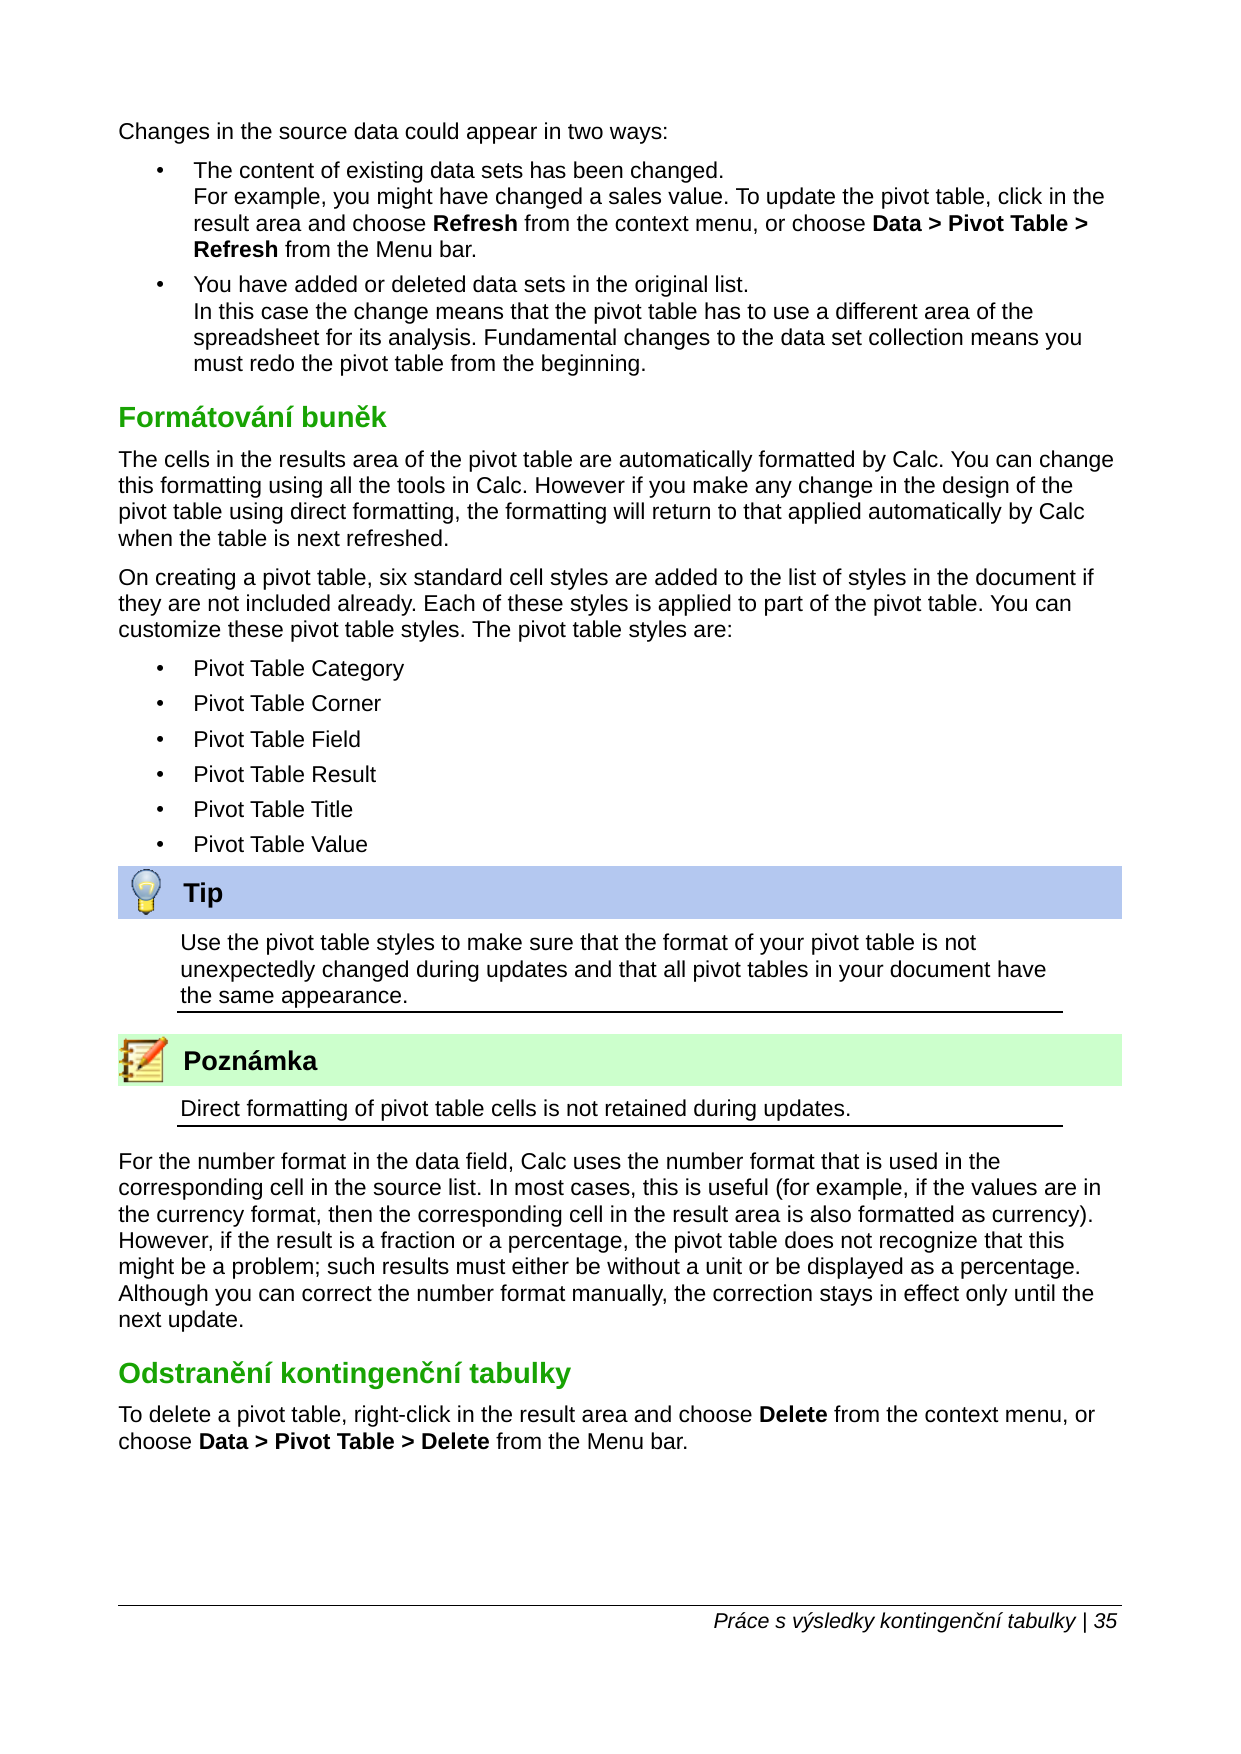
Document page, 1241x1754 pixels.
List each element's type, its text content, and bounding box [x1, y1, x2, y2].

subtitle Odstranění kontingenční tabulky [118, 1356, 1122, 1389]
picture [119, 1035, 170, 1086]
text To delete a pivot table, right-click in the result area and choose Delete from the context menu, or choose Data > Pivot Table > Delete from the Menu bar. [118, 1401, 1122, 1454]
text The cells in the results area of the pivot table are automatically formatted by Calc. You can change this formatting using all the tools in Calc. However if you make any change in the design of the pivot table using direct formatting, the formatting will return to that applied automatically by Calc when the table is next refreshed. [118, 446, 1122, 551]
list Changes in the source data could appear in two ways: [118, 118, 1122, 144]
text For the number format in the data field, Calc uses the number format that is used in the corresponding cell in the source list. In most cases, this is useful (for example, if the values are in the currency format, then the corresponding cell in the result area is also formatted as currency). However, if the result is a fraction or a percentage, the pivot table does not recognize that this might be a problem; such results must either be without a unit or be displayed as a percentage. Although you can correct the number format manually, the correction stays in effect only until the next update. [118, 1148, 1122, 1332]
list Pivot Table Corner [156, 690, 1122, 717]
list Pivot Table Field [156, 726, 1122, 752]
list Pivot Table Value [156, 831, 1122, 857]
text Use the pivot table styles to make sure that the format of your pivot table is not unexpectedly changed during updates and that all pivot tables in your document have the same appearance. [177, 926, 1063, 1011]
list The content of existing data sets has been changed. For example, you might have changed a sales value. To update the pivot table, click in the result area and choose Refresh from the context menu, or choose Data > Pivot Table > Refresh from the Menu bar. [156, 157, 1122, 262]
subtitle Formátování buněk [118, 400, 1122, 434]
subtitle Tip [118, 866, 1122, 919]
list Pivot Table Title [156, 796, 1122, 822]
list You have added or deleted data sets in the original list. In this case the change means that the pivot table has to use a different area of the spreadsheet for its analysis. Fundamental changes to the data set collection means you must redo the pivot table from the beginning. [156, 271, 1122, 377]
list Pivot Table Result [156, 761, 1122, 787]
picture [119, 867, 170, 918]
list Pivot Table Category [156, 655, 1122, 681]
text On creating a pivot table, six standard cell styles are added to the list of styles in the document if they are not included already. Each of these styles is applied to part of the pivot table. You can customize these pivot table styles. The pivot table styles are: [118, 563, 1122, 643]
text Direct formatting of pivot table cells is not retained during updates. [177, 1092, 1063, 1125]
subtitle Poznámka [118, 1034, 1122, 1086]
